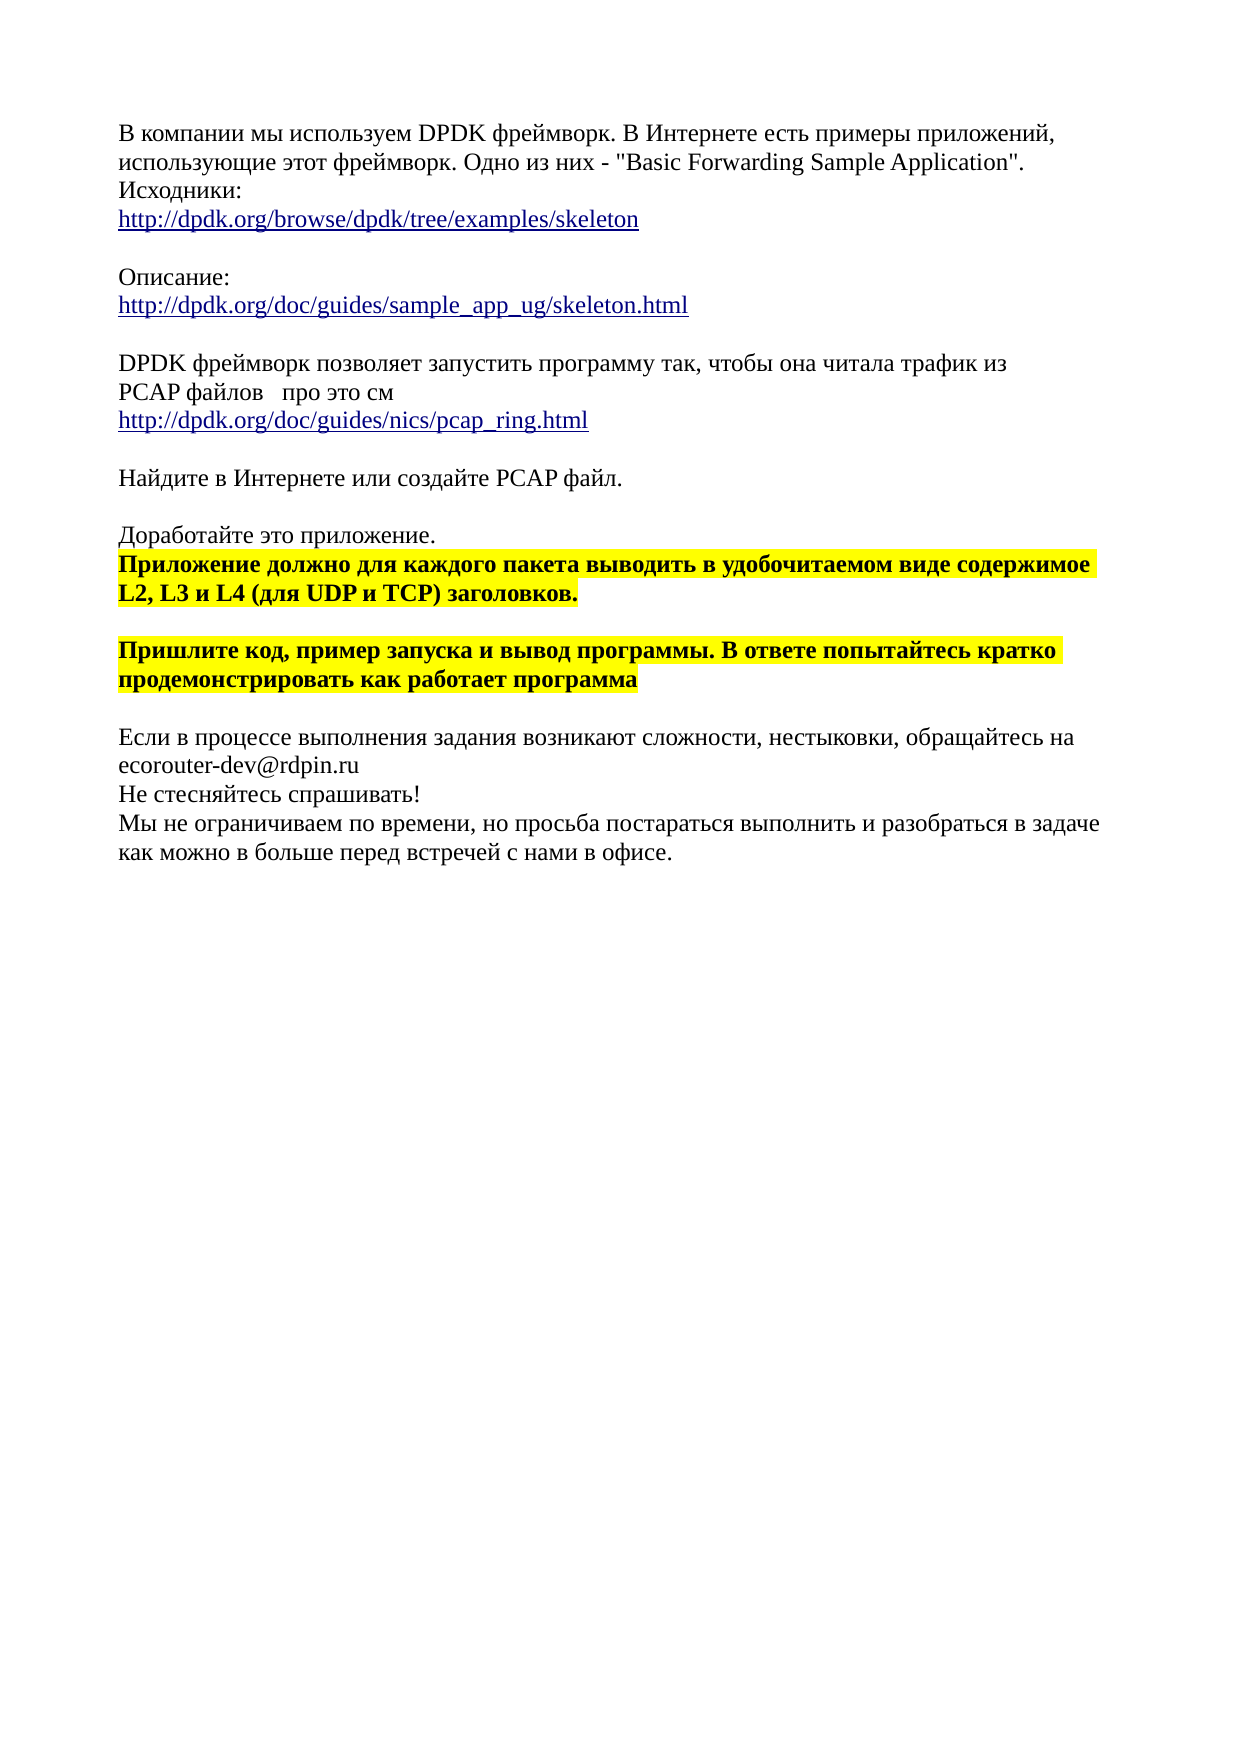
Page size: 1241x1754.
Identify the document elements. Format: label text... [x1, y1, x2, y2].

text Если в процессе выполнения задания возникают сложности, нестыковки, обращайтесь на ecorouter-dev@rdpin.ru [118, 722, 1122, 779]
text http://dpdk.org/browse/dpdk/tree/examples/skeleton [118, 204, 1122, 233]
text использующие этот фреймворк. Одно из них - "Basic Forwarding Sample Application". [118, 147, 1122, 176]
text Пришлите код, пример запуска и вывод программы. В ответе попытайтесь кратко продемонстрировать как работает программа [118, 636, 1122, 693]
text L2, L3 и L4 (для UDP и TCP) заголовков. [118, 578, 1122, 607]
text Не стесняйтесь спрашивать! [118, 779, 1122, 808]
text DPDK фреймворк позволяет запустить программу так, чтобы она читала трафик из [118, 348, 1122, 377]
text http://dpdk.org/doc/guides/nics/pcap_ring.html [118, 406, 1122, 434]
text PCAP файлов про это см [118, 377, 1122, 406]
text Найдите в Интернете или создайте PCAP файл. [118, 463, 1122, 492]
text Мы не ограничиваем по времени, но просьба постараться выполнить и разобраться в задаче как можно в больше перед встречей с нами в офисе. [118, 808, 1122, 866]
text http://dpdk.org/doc/guides/sample_app_ug/skeleton.html [118, 291, 1122, 319]
text Приложение должно для каждого пакета выводить в удобочитаемом виде содержимое [118, 549, 1122, 578]
text Описание: [118, 262, 1122, 291]
text Доработайте это приложение. [118, 521, 1122, 549]
text В компании мы используем DPDK фреймворк. В Интернете есть примеры приложений, [118, 118, 1122, 147]
text Исходники: [118, 176, 1122, 204]
